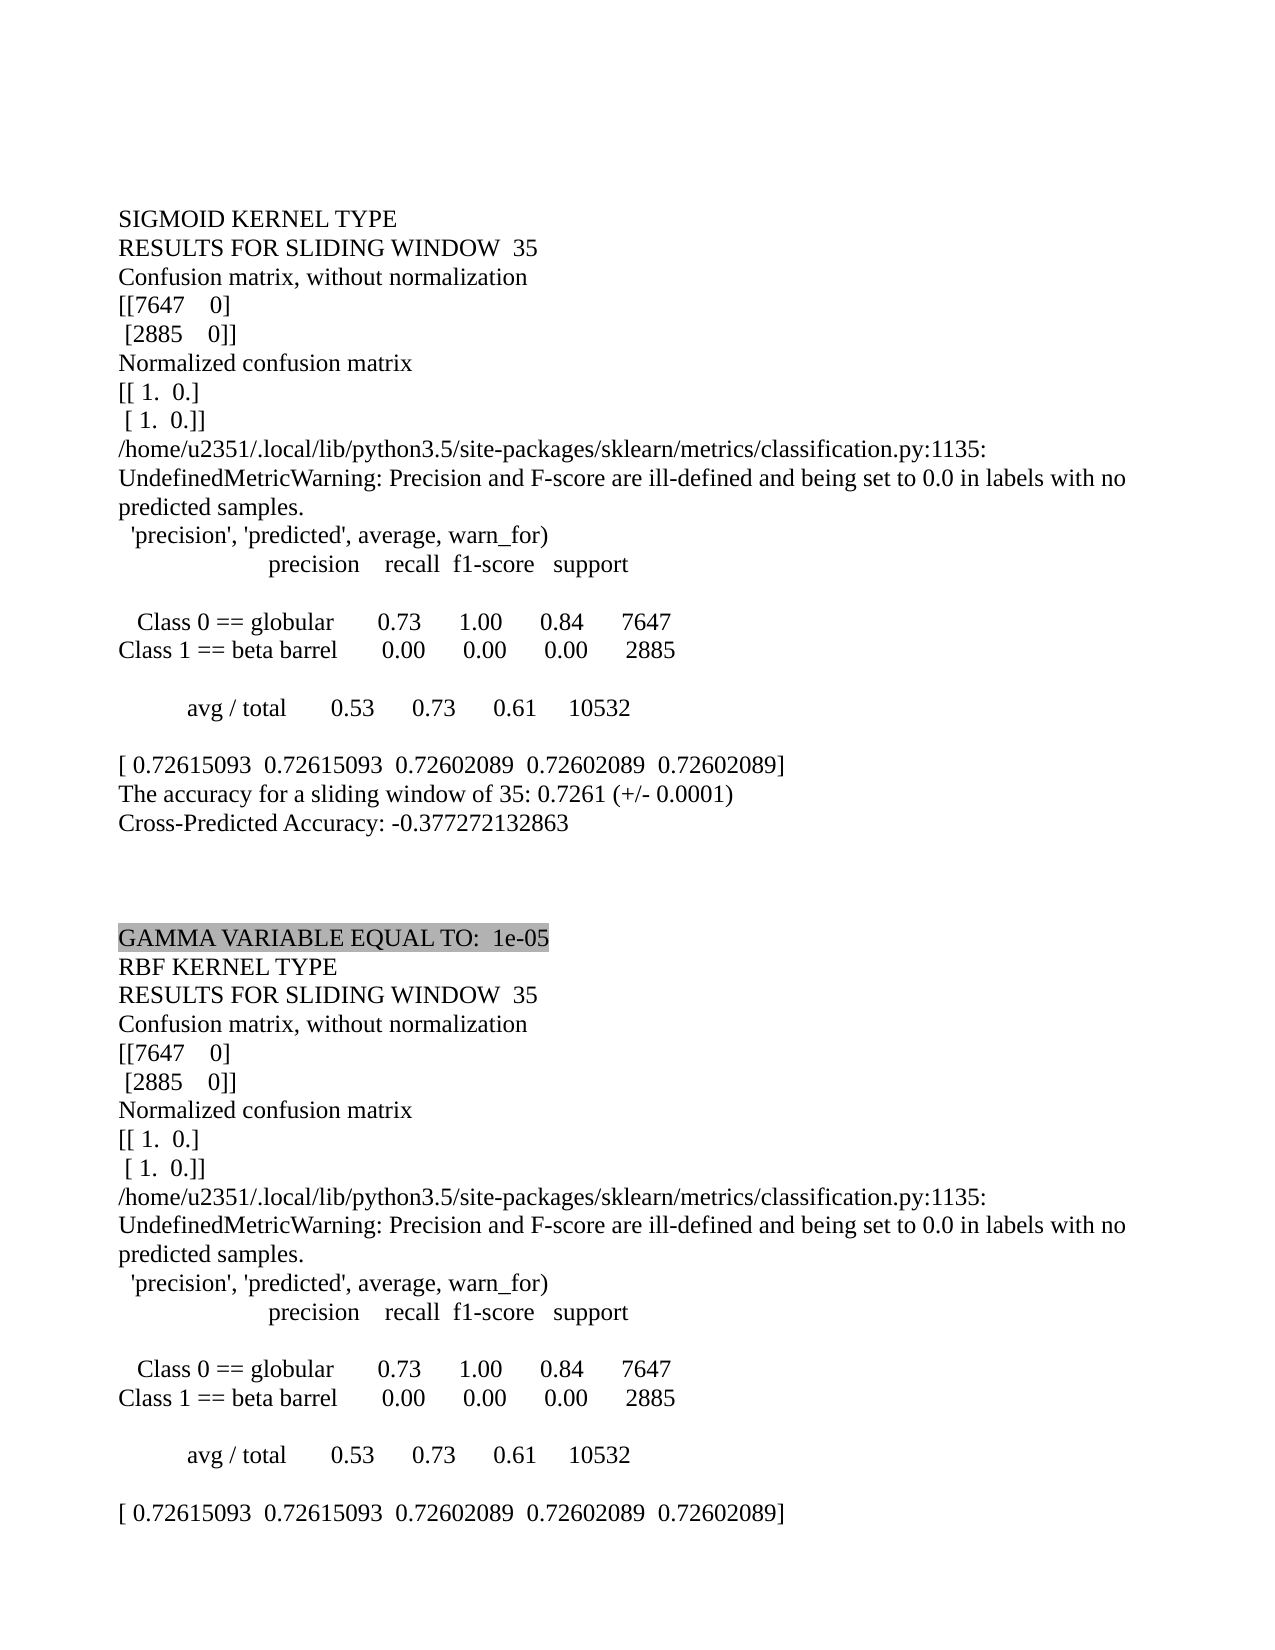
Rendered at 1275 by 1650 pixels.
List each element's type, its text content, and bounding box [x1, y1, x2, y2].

text precision recall f1-score support [118, 549, 1157, 578]
text [[ 1. 0.] [118, 377, 1157, 406]
text Class 1 == beta barrel 0.00 0.00 0.00 2885 [118, 1383, 1157, 1412]
text Class 0 == globular 0.73 1.00 0.84 7647 [118, 1354, 1157, 1383]
text [2885 0]] [118, 1067, 1157, 1096]
text [ 1. 0.]] [118, 406, 1157, 434]
text Class 0 == globular 0.73 1.00 0.84 7647 [118, 607, 1157, 636]
text precision recall f1-score support [118, 1297, 1157, 1326]
text [ 0.72615093 0.72615093 0.72602089 0.72602089 0.72602089] [118, 1498, 1157, 1527]
text Class 1 == beta barrel 0.00 0.00 0.00 2885 [118, 636, 1157, 664]
text 'precision', 'predicted', average, warn_for) [118, 1268, 1157, 1297]
text RESULTS FOR SLIDING WINDOW 35 [118, 233, 1157, 262]
text [2885 0]] [118, 319, 1157, 348]
text [[7647 0] [118, 291, 1157, 319]
text /home/u2351/.local/lib/python3.5/site-packages/sklearn/metrics/classification.py:1135: UndefinedMetricWarning: Precision and F-score are ill-defined and being set to 0.0 in labels with no predicted samples. [118, 1182, 1157, 1268]
text RESULTS FOR SLIDING WINDOW 35 [118, 981, 1157, 1009]
text [[7647 0] [118, 1038, 1157, 1067]
text Normalized confusion matrix [118, 348, 1157, 377]
text The accuracy for a sliding window of 35: 0.7261 (+/- 0.0001) [118, 779, 1157, 808]
text avg / total 0.53 0.73 0.61 10532 [118, 693, 1157, 722]
text Confusion matrix, without normalization [118, 262, 1157, 291]
text [[ 1. 0.] [118, 1124, 1157, 1153]
text 'precision', 'predicted', average, warn_for) [118, 521, 1157, 549]
text Confusion matrix, without normalization [118, 1009, 1157, 1038]
text RBF KERNEL TYPE [118, 952, 1157, 981]
text [ 0.72615093 0.72615093 0.72602089 0.72602089 0.72602089] [118, 751, 1157, 779]
text SIGMOID KERNEL TYPE [118, 204, 1157, 233]
text Normalized confusion matrix [118, 1096, 1157, 1124]
text Cross-Predicted Accuracy: -0.377272132863 [118, 808, 1157, 837]
text GAMMA VARIABLE EQUAL TO: 1e-05 [118, 923, 1157, 952]
text /home/u2351/.local/lib/python3.5/site-packages/sklearn/metrics/classification.py:1135: UndefinedMetricWarning: Precision and F-score are ill-defined and being set to 0.0 in labels with no predicted samples. [118, 434, 1157, 521]
text [ 1. 0.]] [118, 1153, 1157, 1182]
text avg / total 0.53 0.73 0.61 10532 [118, 1441, 1157, 1469]
